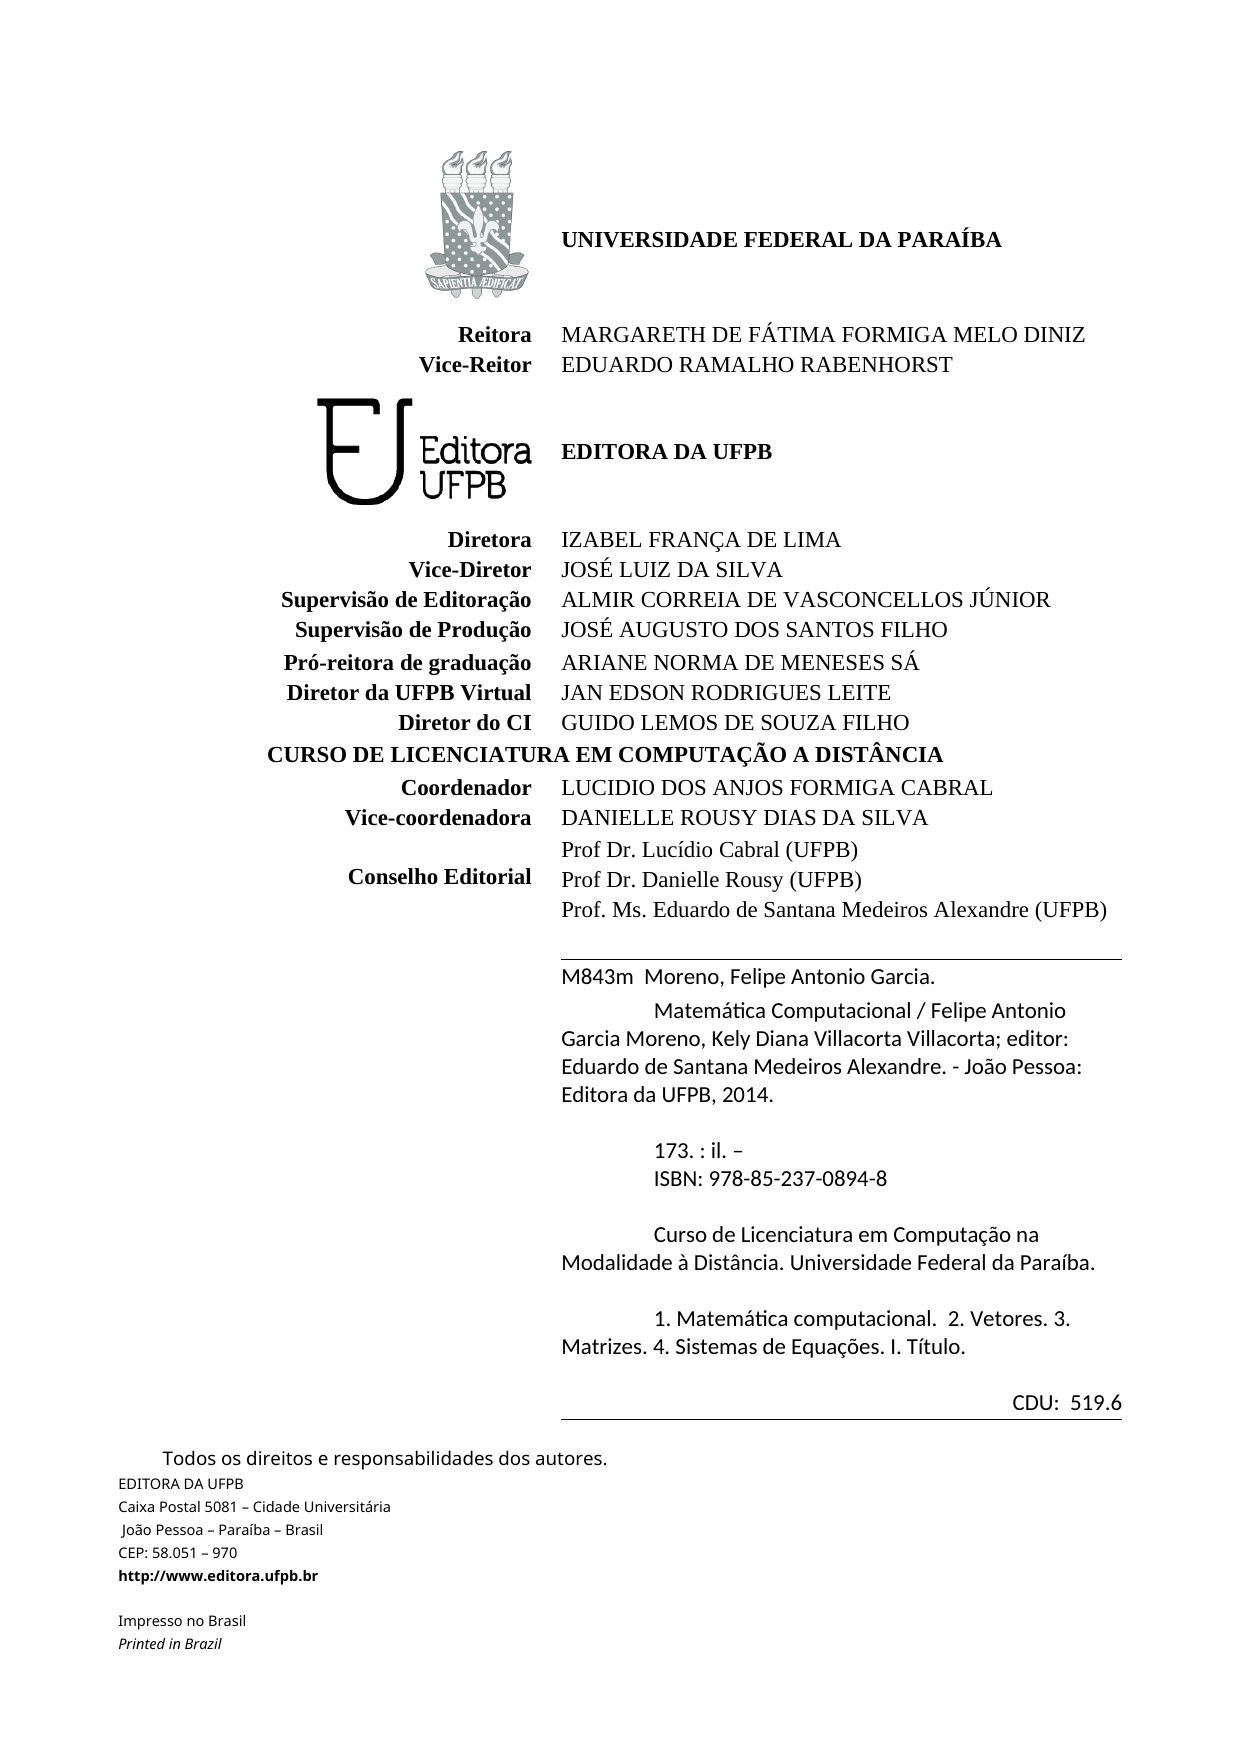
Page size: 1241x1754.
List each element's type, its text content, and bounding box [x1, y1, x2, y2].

text http://www.editora.ufpb.br [118, 1565, 1122, 1585]
table_header [118, 149, 561, 321]
text EDITORA DA UFPB [118, 1474, 1122, 1494]
table_cell CURSO DE LICENCIATURA EM COMPUTAÇÃO A DISTÂNCIA [118, 741, 1122, 774]
text Todos os direitos e responsabilidades dos autores. [162, 1445, 1122, 1470]
text Caixa Postal 5081 – Cidade Universitária [118, 1497, 1122, 1517]
table_cell LUCIDIO DOS ANJOS FORMIGA CABRAL DANIELLE ROUSY DIAS DA SILVA [561, 774, 1122, 836]
text Impresso no Brasil [118, 1611, 1122, 1631]
table_cell Pró-reitora de graduação Diretor da UFPB Virtual Diretor do CI [118, 649, 561, 741]
table_cell Diretora Vice-Diretor Supervisão de Editoração Supervisão de Produção [118, 526, 561, 649]
table_cell ARIANE NORMA DE MENESES SÁ JAN EDSON RODRIGUES LEITE GUIDO LEMOS DE SOUZA FILHO [561, 649, 1122, 741]
table_cell Coordenador Vice-coordenadora [118, 774, 561, 836]
table_header UNIVERSIDADE FEDERAL DA PARAÍBA [561, 149, 1122, 321]
table_cell IZABEL FRANÇA DE LIMA JOSÉ LUIZ DA SILVA ALMIR CORREIA DE VASCONCELLOS JÚNIOR JOSÉ AUGUSTO DOS SANTOS FILHO [561, 526, 1122, 649]
table_cell MARGARETH DE FÁTIMA FORMIGA MELO DINIZ EDUARDO RAMALHO RABENHORST [561, 321, 1122, 398]
picture [421, 148, 532, 300]
picture [317, 398, 532, 505]
table_cell M843m Moreno, Felipe Antonio Garcia. Matemática Computacional / Felipe Antonio Garcia Moreno, Kely Diana Villacorta Villacorta; editor: Eduardo de Santana Medeiros Alexandre. - João Pessoa: Editora da UFPB, 2014. 173. : il. – ISBN: 978-85-237-0894-8 Curso de Licenciatura em Computação na Modalidade à Distância. Universidade Federal da Paraíba. 1. Matemática computacional. 2. Vetores. 3. Matrizes. 4. Sistemas de Equações. I. Título. CDU: 519.6 [561, 960, 1122, 1419]
text Printed in Brazil [118, 1634, 1122, 1654]
text João Pessoa – Paraíba – Brasil [118, 1520, 1122, 1539]
table_cell [118, 398, 561, 526]
table_cell Reitora Vice-Reitor [118, 321, 561, 398]
table_cell Prof Dr. Lucídio Cabral (UFPB) Prof Dr. Danielle Rousy (UFPB) Prof. Ms. Eduardo de Santana Medeiros Alexandre (UFPB) [561, 836, 1122, 959]
table_cell EDITORA DA UFPB [561, 398, 1122, 526]
table_cell [118, 959, 561, 1419]
text CEP: 58.051 – 970 [118, 1542, 1122, 1562]
table_cell Conselho Editorial [118, 836, 561, 959]
